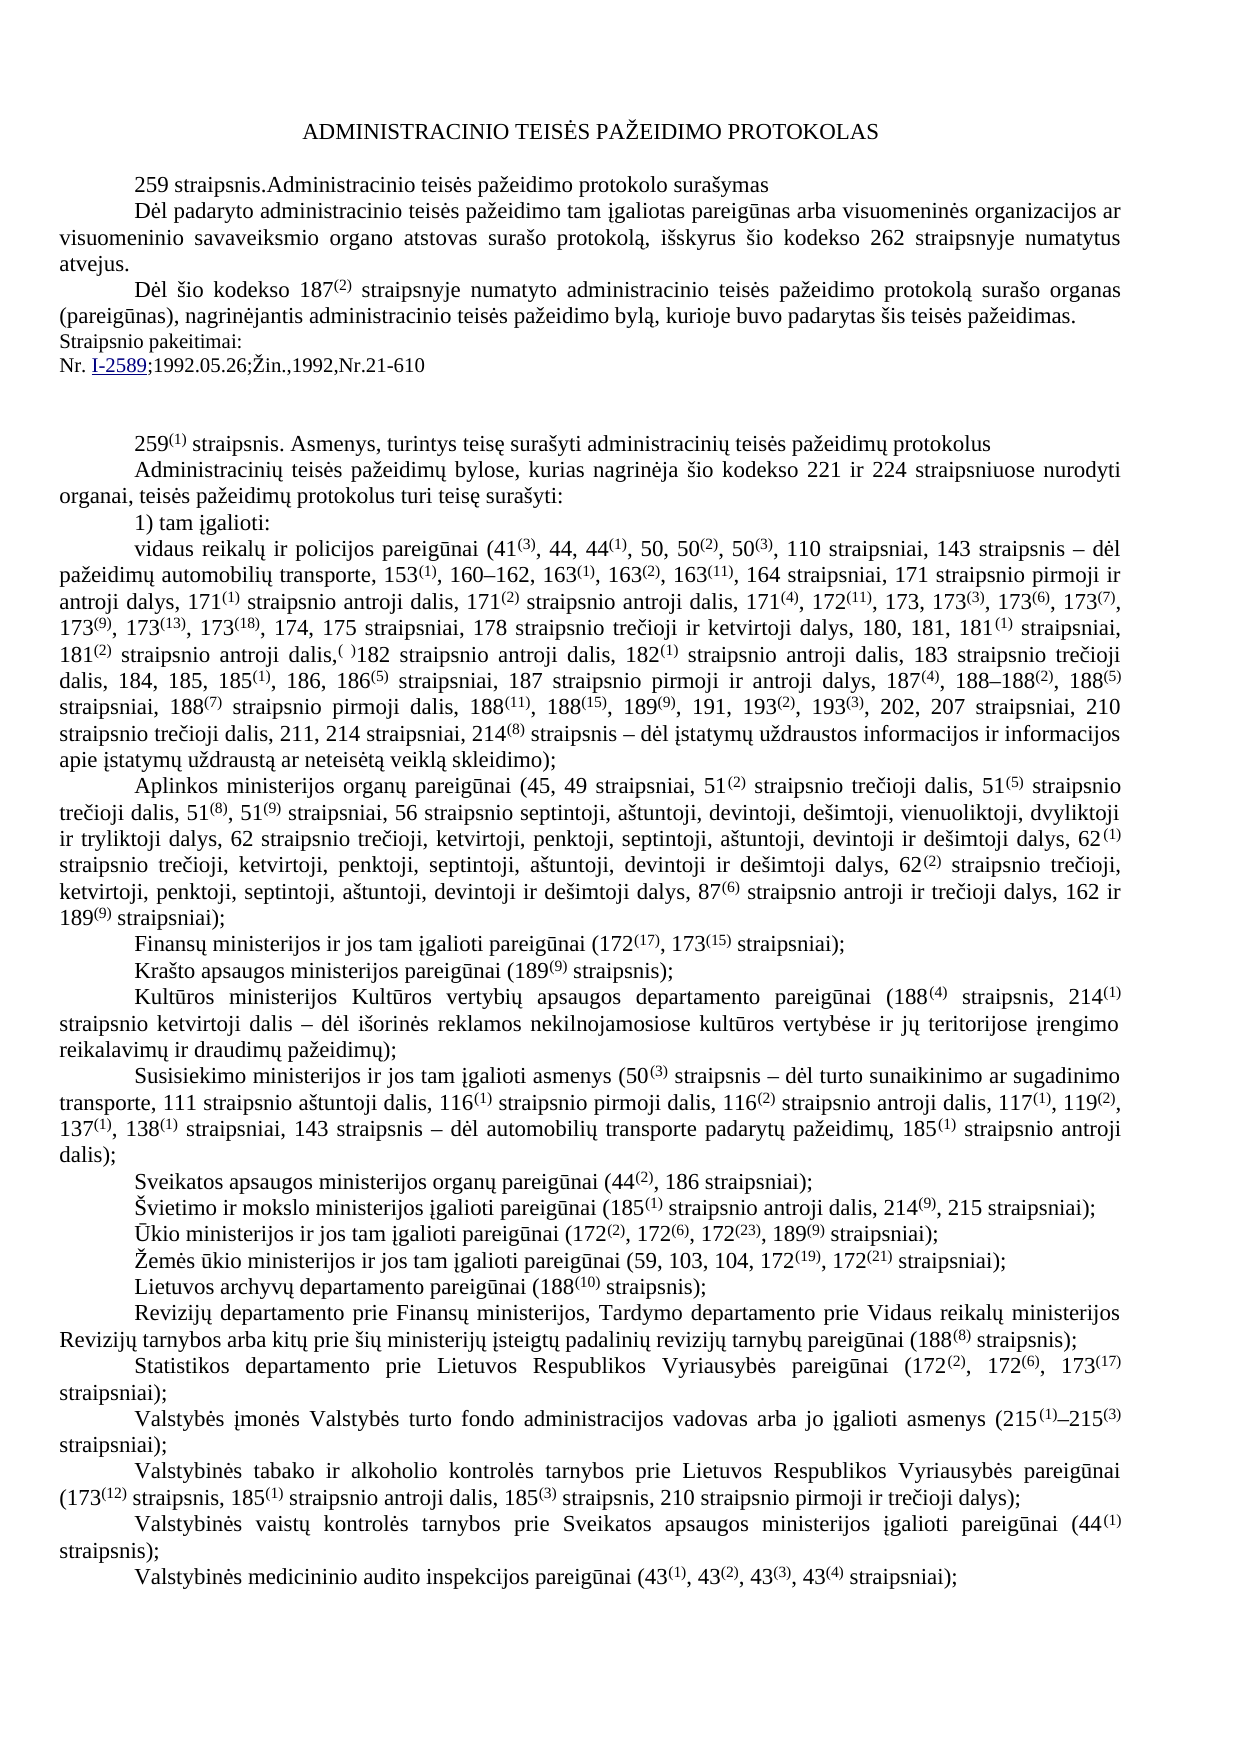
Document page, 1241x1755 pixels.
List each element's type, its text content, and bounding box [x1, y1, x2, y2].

text Administracinių teisės pažeidimų bylose, kurias nagrinėja šio kodekso 221 ir 224 straipsniuose nurodyti organai, teisės pažeidimų protokolus turi teisę surašyti: [59, 456, 1122, 509]
text Kultūros ministerijos Kultūros vertybių apsaugos departamento pareigūnai (188(4) straipsnis, 214(1) straipsnio ketvirtoji dalis – dėl išorinės reklamos nekilnojamosiose kultūros vertybėse ir jų teritorijose įrengimo reikalavimų ir draudimų pažeidimų); [59, 983, 1121, 1062]
text Nr. I-2589;1992.05.26;Žin.,1992,Nr.21-610 [59, 353, 1122, 377]
text Straipsnio pakeitimai: [59, 329, 1122, 353]
text 259 straipsnis.Administracinio teisės pažeidimo protokolo surašymas [59, 171, 1122, 197]
text vidaus reikalų ir policijos pareigūnai (41(3), 44, 44(1), 50, 50(2), 50(3), 110 straipsniai, 143 straipsnis – dėl pažeidimų automobilių transporte, 153(1), 160–162, 163(1), 163(2), 163(11), 164 straipsniai, 171 straipsnio pirmoji ir antroji dalys, 171(1) straipsnio antroji dalis, 171(2) straipsnio antroji dalis, 171(4), 172(11), 173, 173(3), 173(6), 173(7), 173(9), 173(13), 173(18), 174, 175 straipsniai, 178 straipsnio trečioji ir ketvirtoji dalys, 180, 181, 181(1) straipsniai, 181(2) straipsnio antroji dalis,( )182 straipsnio antroji dalis, 182(1) straipsnio antroji dalis, 183 straipsnio trečioji dalis, 184, 185, 185(1), 186, 186(5) straipsniai, 187 straipsnio pirmoji ir antroji dalys, 187(4), 188–188(2), 188(5) straipsniai, 188(7) straipsnio pirmoji dalis, 188(11), 188(15), 189(9), 191, 193(2), 193(3), 202, 207 straipsniai, 210 straipsnio trečioji dalis, 211, 214 straipsniai, 214(8) straipsnis – dėl įstatymų uždraustos informacijos ir informacijos apie įstatymų uždraustą ar neteisėtą veiklą skleidimo); [59, 535, 1121, 772]
text Valstybinės medicininio audito inspekcijos pareigūnai (43(1), 43(2), 43(3), 43(4) straipsniai); [59, 1563, 1121, 1589]
text Valstybinės vaistų kontrolės tarnybos prie Sveikatos apsaugos ministerijos įgalioti pareigūnai (44(1) straipsnis); [59, 1510, 1121, 1563]
text Aplinkos ministerijos organų pareigūnai (45, 49 straipsniai, 51(2) straipsnio trečioji dalis, 51(5) straipsnio trečioji dalis, 51(8), 51(9) straipsniai, 56 straipsnio septintoji, aštuntoji, devintoji, dešimtoji, vienuoliktoji, dvyliktoji ir tryliktoji dalys, 62 straipsnio trečioji, ketvirtoji, penktoji, septintoji, aštuntoji, devintoji ir dešimtoji dalys, 62(1) straipsnio trečioji, ketvirtoji, penktoji, septintoji, aštuntoji, devintoji ir dešimtoji dalys, 62(2) straipsnio trečioji, ketvirtoji, penktoji, septintoji, aštuntoji, devintoji ir dešimtoji dalys, 87(6) straipsnio antroji ir trečioji dalys, 162 ir 189(9) straipsniai); [59, 772, 1121, 931]
text Valstybės įmonės Valstybės turto fondo administracijos vadovas arba jo įgalioti asmenys (215(1)–215(3) straipsniai); [59, 1405, 1121, 1458]
text Lietuvos archyvų departamento pareigūnai (188(10) straipsnis); [59, 1273, 1121, 1299]
text Statistikos departamento prie Lietuvos Respublikos Vyriausybės pareigūnai (172(2), 172(6), 173(17) straipsniai); [59, 1352, 1121, 1405]
text Ūkio ministerijos ir jos tam įgalioti pareigūnai (172(2), 172(6), 172(23), 189(9) straipsniai); [59, 1220, 1121, 1247]
text Dėl šio kodekso 187(2) straipsnyje numatyto administracinio teisės pažeidimo protokolą surašo organas (pareigūnas), nagrinėjantis administracinio teisės pažeidimo bylą, kurioje buvo padarytas šis teisės pažeidimas. [59, 276, 1122, 329]
text Susisiekimo ministerijos ir jos tam įgalioti asmenys (50(3) straipsnis – dėl turto sunaikinimo ar sugadinimo transporte, 111 straipsnio aštuntoji dalis, 116(1) straipsnio pirmoji dalis, 116(2) straipsnio antroji dalis, 117(1), 119(2), 137(1), 138(1) straipsniai, 143 straipsnis – dėl automobilių transporte padarytų pažeidimų, 185(1) straipsnio antroji dalis); [59, 1062, 1121, 1168]
text Žemės ūkio ministerijos ir jos tam įgalioti pareigūnai (59, 103, 104, 172(19), 172(21) straipsniai); [59, 1247, 1121, 1273]
text Finansų ministerijos ir jos tam įgalioti pareigūnai (172(17), 173(15) straipsniai); [59, 931, 1121, 957]
text Dėl padaryto administracinio teisės pažeidimo tam įgaliotas pareigūnas arba visuomeninės organizacijos ar visuomeninio savaveiksmio organo atstovas surašo protokolą, išskyrus šio kodekso 262 straipsnyje numatytus atvejus. [59, 197, 1122, 276]
text 1) tam įgalioti: [59, 509, 1121, 535]
text ADMINISTRACINIO TEISĖS PAŽEIDIMO PROTOKOLAS [59, 118, 1122, 144]
text Revizijų departamento prie Finansų ministerijos, Tardymo departamento prie Vidaus reikalų ministerijos Revizijų tarnybos arba kitų prie šių ministerijų įsteigtų padalinių revizijų tarnybų pareigūnai (188(8) straipsnis); [59, 1299, 1121, 1352]
text Valstybinės tabako ir alkoholio kontrolės tarnybos prie Lietuvos Respublikos Vyriausybės pareigūnai (173(12) straipsnis, 185(1) straipsnio antroji dalis, 185(3) straipsnis, 210 straipsnio pirmoji ir trečioji dalys); [59, 1458, 1121, 1510]
text Švietimo ir mokslo ministerijos įgalioti pareigūnai (185(1) straipsnio antroji dalis, 214(9), 215 straipsniai); [59, 1194, 1121, 1220]
text Sveikatos apsaugos ministerijos organų pareigūnai (44(2), 186 straipsniai); [59, 1168, 1121, 1194]
text 259(1) straipsnis. Asmenys, turintys teisę surašyti administracinių teisės pažeidimų protokolus [59, 430, 1122, 456]
text Krašto apsaugos ministerijos pareigūnai (189(9) straipsnis); [59, 957, 1121, 983]
